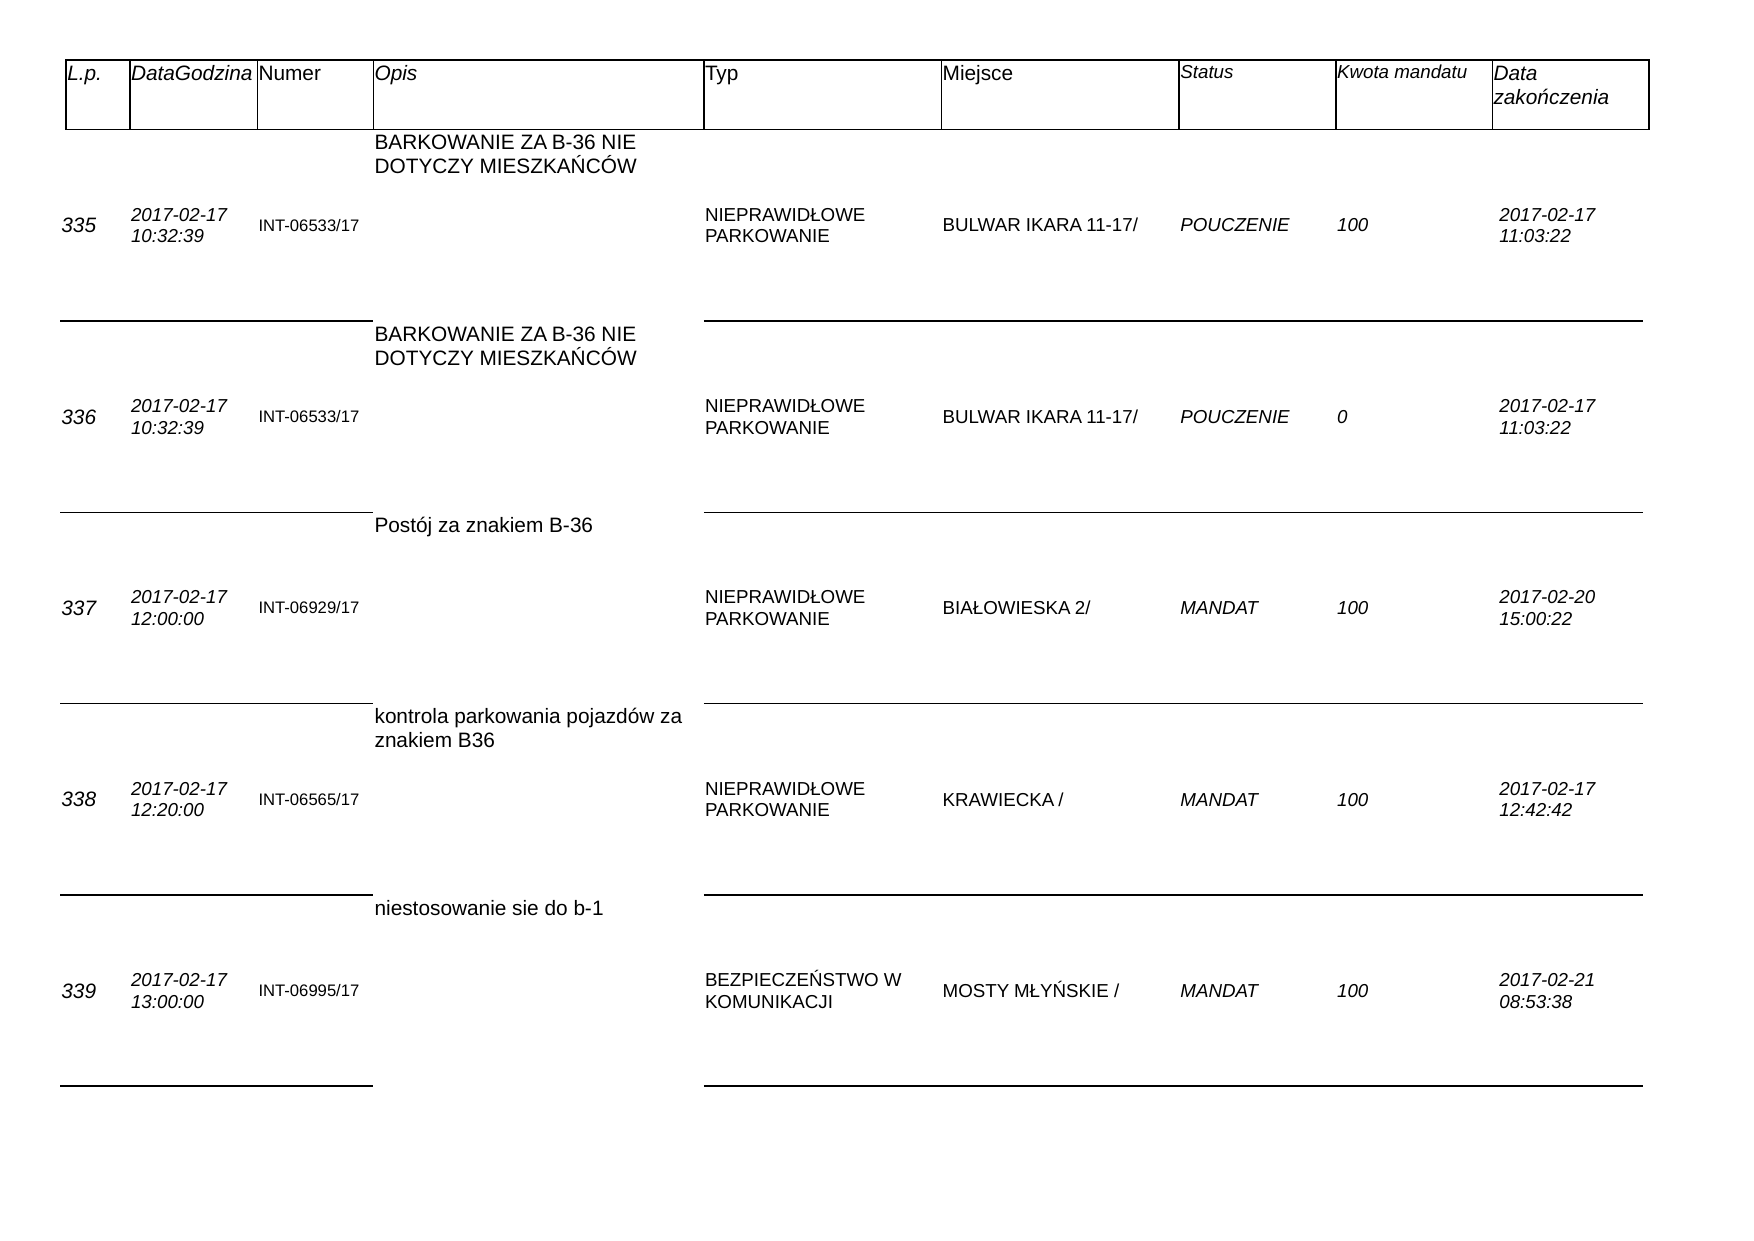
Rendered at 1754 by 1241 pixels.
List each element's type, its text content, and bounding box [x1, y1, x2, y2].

table_cell [1643, 894, 1649, 1085]
table_header DataGodzina [131, 61, 257, 129]
table_header Typ [705, 61, 941, 129]
table_cell [1643, 703, 1649, 894]
table_header Opis [374, 61, 703, 129]
table_cell Postój za znakiem B-36 [373, 511, 704, 703]
table_cell POUCZENIE [1179, 130, 1336, 320]
table_cell 337 [60, 513, 130, 703]
table_cell 2017-02-17 13:00:00 [130, 896, 257, 1085]
table_header Kwota mandatu [1337, 61, 1492, 129]
table_cell INT-06995/17 [257, 896, 373, 1085]
table_header Numer [258, 61, 373, 129]
table_cell kontrola parkowania pojazdów za znakiem B36 [373, 703, 704, 894]
table_cell 339 [60, 896, 130, 1085]
table_cell MANDAT [1179, 896, 1336, 1085]
table_header Miejsce [942, 61, 1178, 129]
table_cell 2017-02-20 15:00:22 [1498, 513, 1643, 703]
table_cell 100 [1336, 896, 1498, 1085]
table_cell niestosowanie sie do b-1 [373, 894, 704, 1085]
table_cell 100 [1336, 130, 1498, 320]
table_cell INT-06533/17 [257, 130, 373, 320]
table_cell INT-06533/17 [257, 322, 373, 511]
table_cell 2017-02-17 10:32:39 [130, 322, 257, 511]
table_cell POUCZENIE [1179, 322, 1336, 511]
table_cell BULWAR IKARA 11-17/ [941, 322, 1179, 511]
table_cell BARKOWANIE ZA B-36 NIE DOTYCZY MIESZKAŃCÓW [373, 130, 704, 320]
table_cell 2017-02-17 12:42:42 [1498, 704, 1643, 894]
table_cell BIAŁOWIESKA 2/ [941, 513, 1179, 703]
table_cell BARKOWANIE ZA B-36 NIE DOTYCZY MIESZKAŃCÓW [373, 320, 704, 511]
table_header Status [1180, 61, 1335, 129]
table_cell INT-06565/17 [257, 704, 373, 894]
table_cell MANDAT [1179, 513, 1336, 703]
table_header [60, 59, 65, 129]
table_cell 335 [60, 129, 130, 320]
table_cell NIEPRAWIDŁOWE PARKOWANIE [704, 322, 941, 511]
table_cell BULWAR IKARA 11-17/ [941, 130, 1179, 320]
table_cell 2017-02-17 11:03:22 [1498, 130, 1643, 320]
table_cell MANDAT [1179, 704, 1336, 894]
table_cell [1643, 320, 1649, 511]
table_cell [1643, 511, 1649, 703]
table_cell MOSTY MŁYŃSKIE / [941, 896, 1179, 1085]
table_cell 2017-02-17 11:03:22 [1498, 322, 1643, 511]
table_cell BEZPIECZEŃSTWO W KOMUNIKACJI [704, 896, 941, 1085]
table_cell 336 [60, 322, 130, 511]
table_header L.p. [67, 61, 129, 129]
table_cell [1643, 130, 1649, 320]
table_cell 2017-02-17 10:32:39 [130, 130, 257, 320]
table_cell 338 [60, 704, 130, 894]
table_cell 100 [1336, 513, 1498, 703]
table_cell NIEPRAWIDŁOWE PARKOWANIE [704, 704, 941, 894]
table_cell 100 [1336, 704, 1498, 894]
table_cell KRAWIECKA / [941, 704, 1179, 894]
table_cell INT-06929/17 [257, 513, 373, 703]
table_cell 2017-02-17 12:00:00 [130, 513, 257, 703]
table_cell 0 [1336, 322, 1498, 511]
table_cell 2017-02-21 08:53:38 [1498, 896, 1643, 1085]
table_cell 2017-02-17 12:20:00 [130, 704, 257, 894]
table_cell NIEPRAWIDŁOWE PARKOWANIE [704, 513, 941, 703]
table_cell NIEPRAWIDŁOWE PARKOWANIE [704, 130, 941, 320]
table_header Data zakończenia [1493, 61, 1648, 129]
